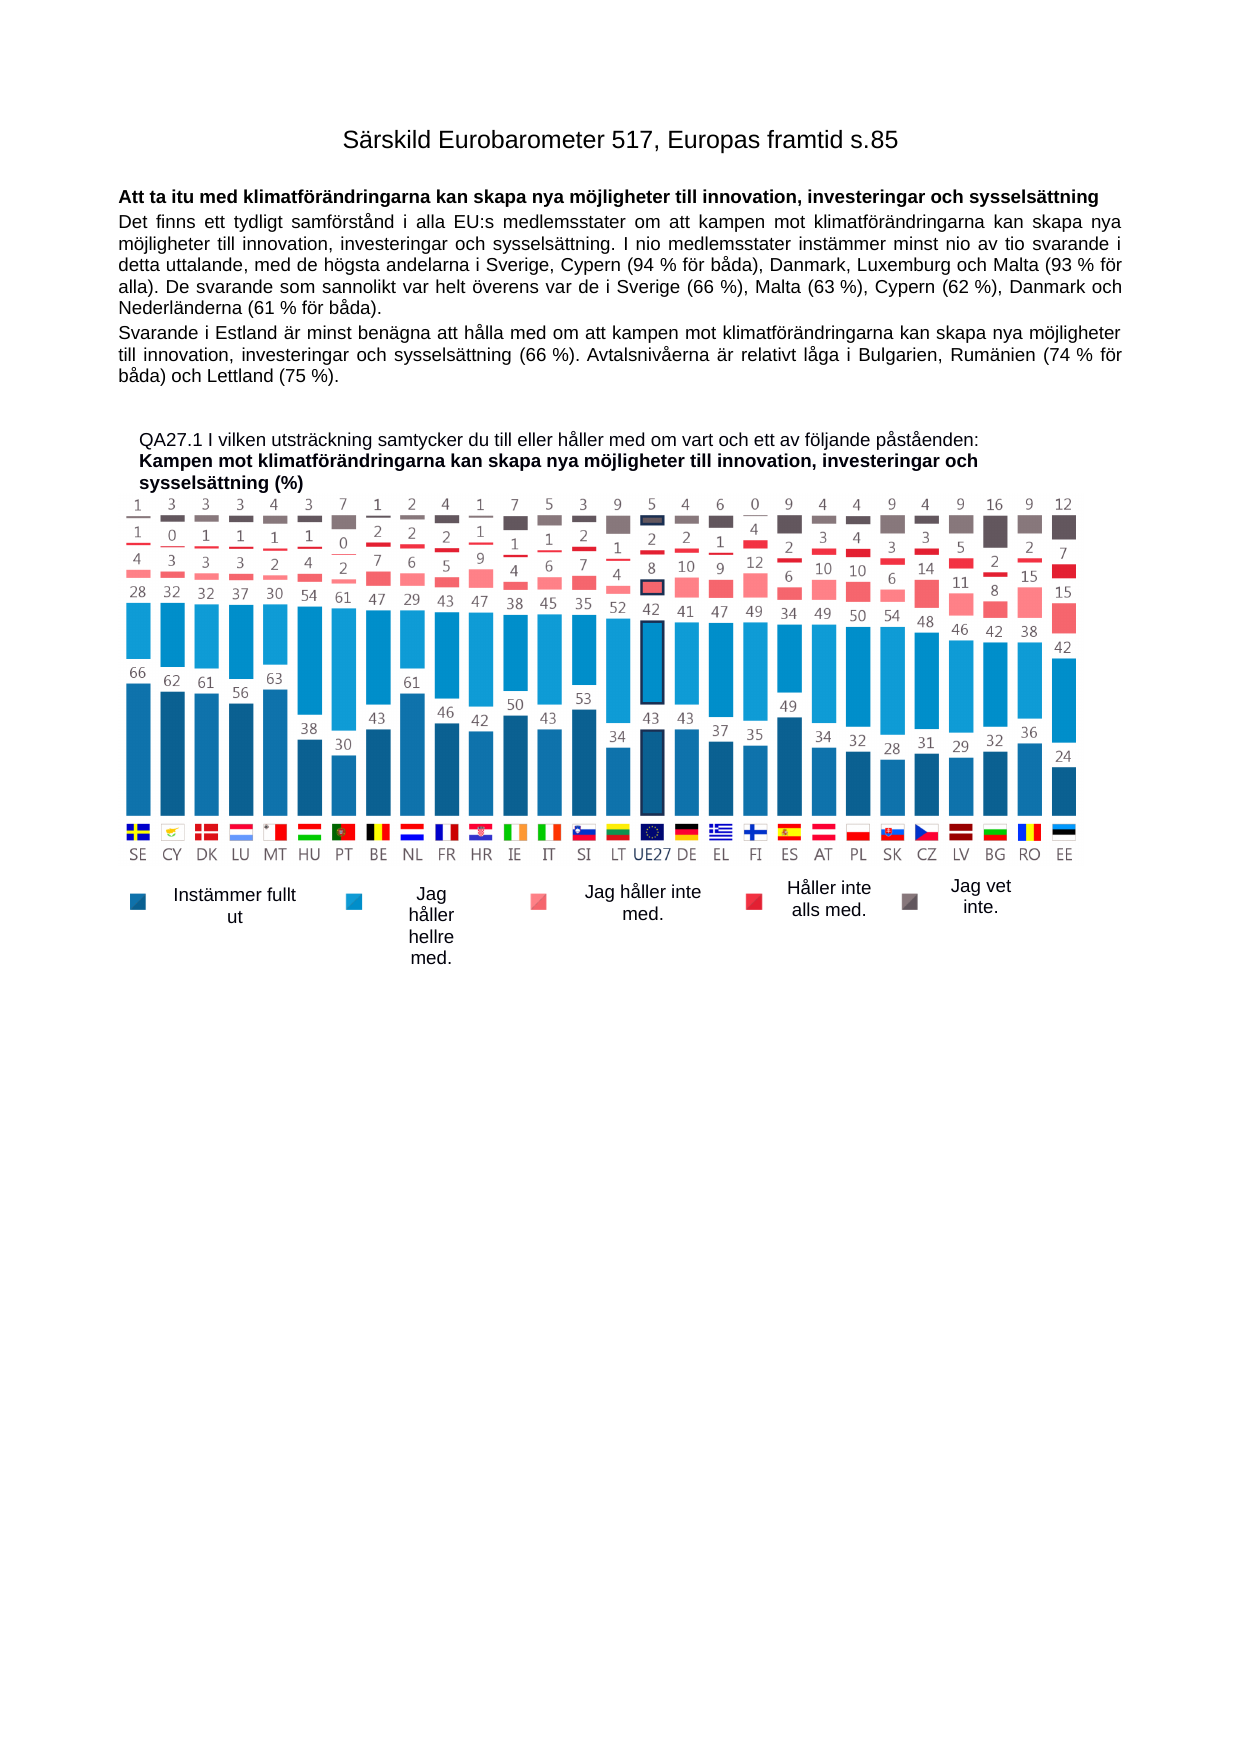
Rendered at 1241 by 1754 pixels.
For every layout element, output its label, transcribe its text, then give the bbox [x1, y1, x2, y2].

picture [123, 881, 927, 935]
text Det finns ett tydligt samförstånd i alla EU:s medlemsstater om att kampen mot klimatförändringarna kan skapa nya möjligheter till innovation, investeringar och sysselsättning. I nio medlemsstater instämmer minst nio av tio svarande i detta uttalande, med de högsta andelarna i Sverige, Cypern (94 % för båda), Danmark, Luxemburg och Malta (93 % för alla). De svarande som sannolikt var helt överens var de i Sverige (66 %), Malta (63 %), Cypern (62 %), Danmark och Nederländerna (61 % för båda). [118, 211, 1122, 319]
picture [118, 493, 1084, 866]
text Svarande i Estland är minst benägna att hålla med om att kampen mot klimatförändringarna kan skapa nya möjligheter till innovation, investeringar och sysselsättning (66 %). Avtalsnivåerna är relativt låga i Bulgarien, Rumänien (74 % för båda) och Lettland (75 %). [118, 322, 1122, 387]
picture [790, 881, 797, 887]
text Att ta itu med klimatförändringarna kan skapa nya möjligheter till innovation, investeringar och sysselsättning [118, 186, 1122, 208]
